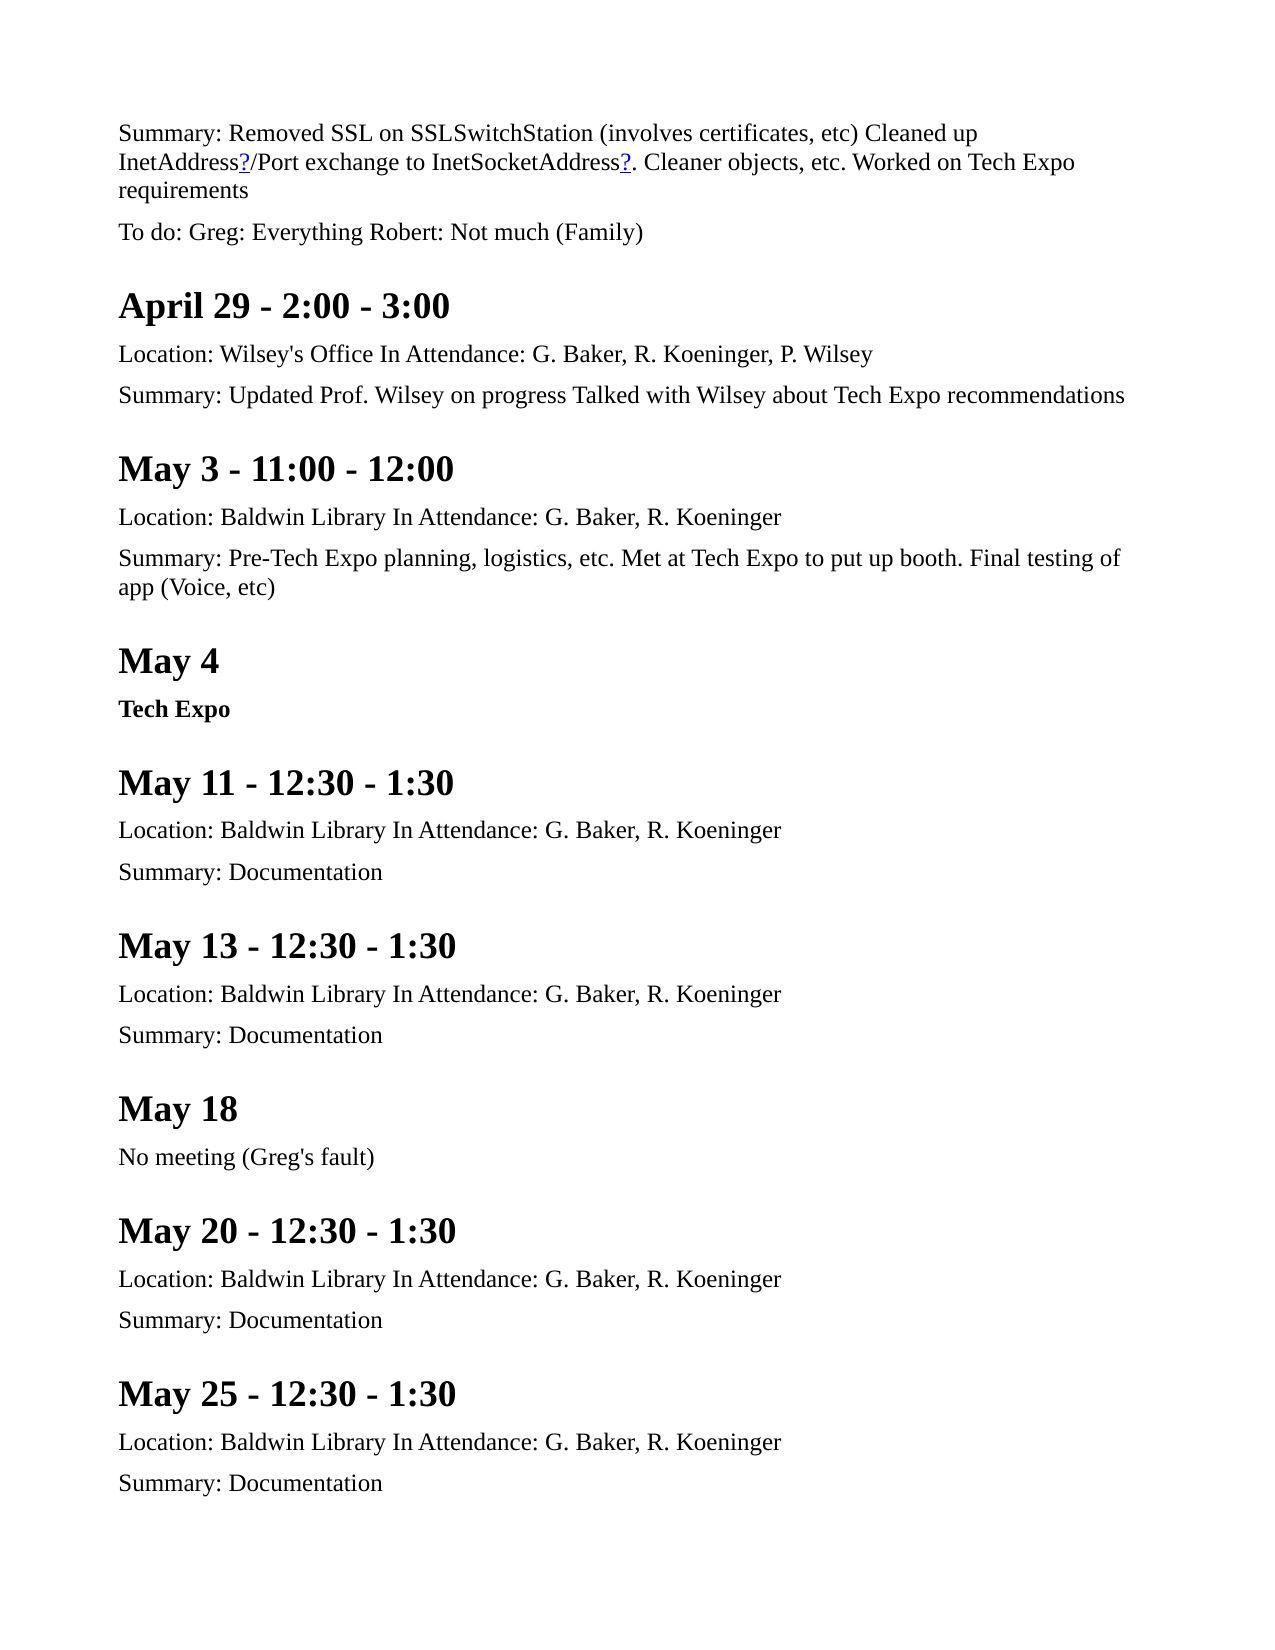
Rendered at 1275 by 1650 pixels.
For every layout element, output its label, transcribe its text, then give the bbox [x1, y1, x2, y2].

text Summary: Documentation [118, 1468, 1157, 1497]
text Summary: Documentation [118, 1305, 1157, 1334]
subtitle May 4 [118, 638, 1157, 681]
subtitle May 13 - 12:30 - 1:30 [118, 923, 1157, 966]
text Summary: Pre-Tech Expo planning, logistics, etc. Met at Tech Expo to put up booth. Final testing of app (Voice, etc) [118, 543, 1157, 601]
text Location: Baldwin Library In Attendance: G. Baker, R. Koeninger [118, 1427, 1157, 1456]
text Location: Baldwin Library In Attendance: G. Baker, R. Koeninger [118, 979, 1157, 1007]
subtitle May 11 - 12:30 - 1:30 [118, 760, 1157, 803]
text Location: Baldwin Library In Attendance: G. Baker, R. Koeninger [118, 816, 1157, 844]
text Summary: Documentation [118, 1020, 1157, 1049]
text To do: Greg: Everything Robert: Not much (Family) [118, 217, 1157, 246]
text Tech Expo [118, 694, 1157, 722]
text Location: Baldwin Library In Attendance: G. Baker, R. Koeninger [118, 1264, 1157, 1292]
subtitle May 25 - 12:30 - 1:30 [118, 1371, 1157, 1414]
subtitle April 29 - 2:00 - 3:00 [118, 283, 1157, 326]
subtitle May 18 [118, 1086, 1157, 1129]
text Location: Wilsey's Office In Attendance: G. Baker, R. Koeninger, P. Wilsey [118, 339, 1157, 367]
subtitle May 20 - 12:30 - 1:30 [118, 1208, 1157, 1251]
text No meeting (Greg's fault) [118, 1142, 1157, 1171]
text Summary: Updated Prof. Wilsey on progress Talked with Wilsey about Tech Expo recommendations [118, 380, 1157, 409]
text Location: Baldwin Library In Attendance: G. Baker, R. Koeninger [118, 502, 1157, 531]
text Summary: Documentation [118, 857, 1157, 886]
subtitle May 3 - 11:00 - 12:00 [118, 446, 1157, 489]
text Summary: Removed SSL on SSLSwitchStation (involves certificates, etc) Cleaned up InetAddress?/Port exchange to InetSocketAddress?. Cleaner objects, etc. Worked on Tech Expo requirements [118, 118, 1157, 204]
